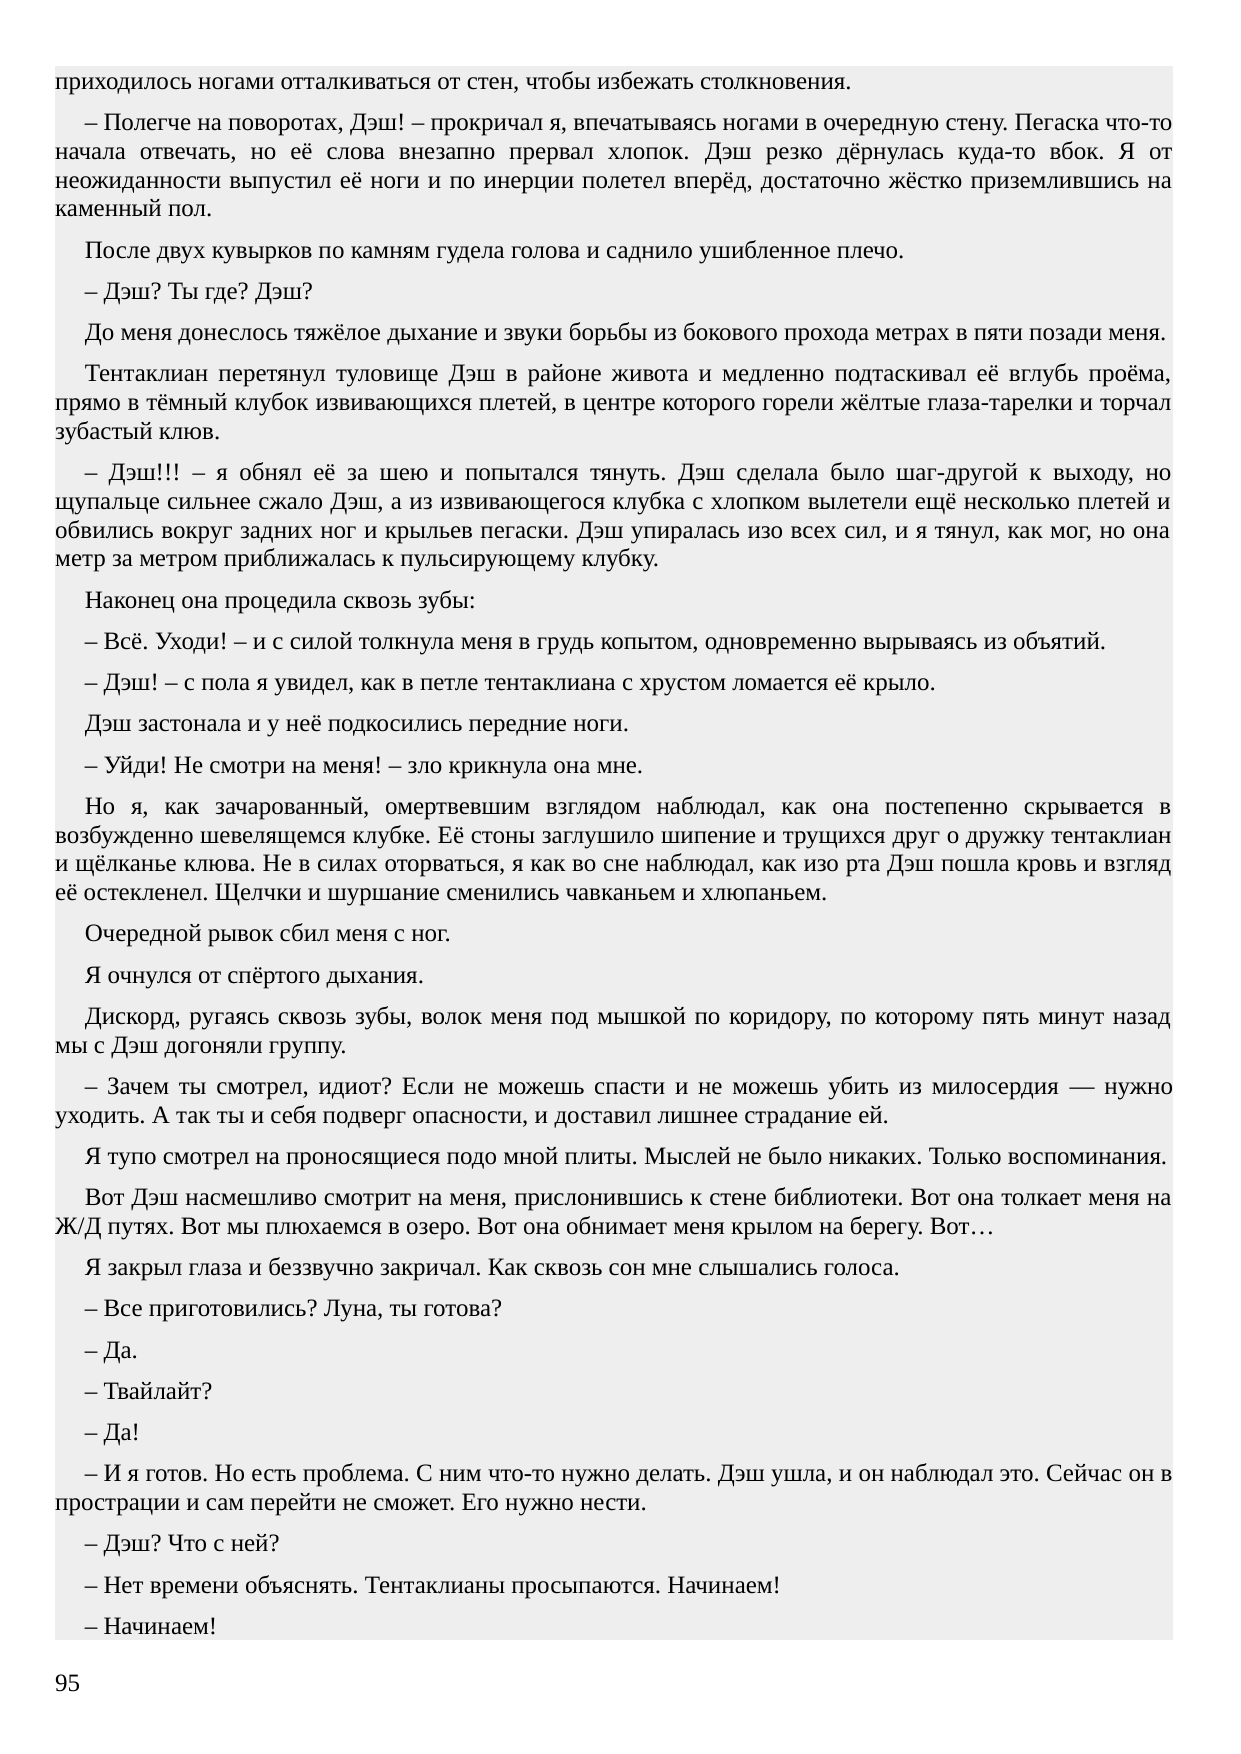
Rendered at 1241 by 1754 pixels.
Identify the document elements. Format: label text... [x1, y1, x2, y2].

text Дискорд, ругаясь сквозь зубы, волок меня под мышкой по коридору, по которому пять минут назад мы с Дэш догоняли группу. [55, 1001, 1173, 1058]
text Я тупо смотрел на проносящиеся подо мной плиты. Мыслей не было никаких. Только воспоминания. [55, 1141, 1173, 1170]
text – Уйди! Не смотри на меня! – зло крикнула она мне. [55, 750, 1173, 778]
text Наконец она процедила сквозь зубы: [55, 585, 1173, 613]
text Я закрыл глаза и беззвучно закричал. Как сквозь сон мне слышались голоса. [55, 1252, 1173, 1281]
text приходилось ногами отталкиваться от стен, чтобы избежать столкновения. [55, 66, 1173, 95]
text После двух кувырков по камням гудела голова и саднило ушибленное плечо. [55, 235, 1173, 263]
text Я очнулся от спёртого дыхания. [55, 960, 1173, 988]
text Вот Дэш насмешливо смотрит на меня, прислонившись к стене библиотеки. Вот она толкает меня на Ж/Д путях. Вот мы плюхаемся в озеро. Вот она обнимает меня крылом на берегу. Вот… [55, 1182, 1173, 1240]
text – И я готов. Но есть проблема. С ним что-то нужно делать. Дэш ушла, и он наблюдал это. Сейчас он в прострации и сам перейти не сможет. Его нужно нести. [55, 1458, 1173, 1516]
text – Нет времени объяснять. Тентаклианы просыпаются. Начинаем! [55, 1570, 1173, 1598]
text – Всё. Уходи! – и с силой толкнула меня в грудь копытом, одновременно вырываясь из объятий. [55, 626, 1173, 655]
text Тентаклиан перетянул туловище Дэш в районе живота и медленно подтаскивал её вглубь проёма, прямо в тёмный клубок извивающихся плетей, в центре которого горели жёлтые глаза-тарелки и торчал зубастый клюв. [55, 358, 1173, 445]
text – Все приготовились? Луна, ты готова? [55, 1293, 1173, 1322]
text Дэш застонала и у неё подкосились передние ноги. [55, 708, 1173, 737]
text – Полегче на поворотах, Дэш! – прокричал я, впечатываясь ногами в очередную стену. Пегаска что-то начала отвечать, но её слова внезапно прервал хлопок. Дэш резко дёрнулась куда-то вбок. Я от неожиданности выпустил её ноги и по инерции полетел вперёд, достаточно жёстко приземлившись на каменный пол. [55, 107, 1173, 222]
text До меня донеслось тяжёлое дыхание и звуки борьбы из бокового прохода метрах в пяти позади меня. [55, 317, 1173, 346]
text – Дэш? Ты где? Дэш? [55, 276, 1173, 305]
text – Да! [55, 1417, 1173, 1446]
text – Зачем ты смотрел, идиот? Если не можешь спасти и не можешь убить из милосердия — нужно уходить. А так ты и себя подверг опасности, и доставил лишнее страдание ей. [55, 1071, 1173, 1128]
text – Твайлайт? [55, 1376, 1173, 1405]
text – Да. [55, 1335, 1173, 1363]
text – Дэш? Что с ней? [55, 1528, 1173, 1557]
text – Дэш! – с пола я увидел, как в петле тентаклиана с хрустом ломается её крыло. [55, 667, 1173, 696]
text – Дэш!!! – я обнял её за шею и попытался тянуть. Дэш сделала было шаг-другой к выходу, но щупальце сильнее сжало Дэш, а из извивающегося клубка с хлопком вылетели ещё несколько плетей и обвились вокруг задних ног и крыльев пегаски. Дэш упиралась изо всех сил, и я тянул, как мог, но она метр за метром приближалась к пульсирующему клубку. [55, 457, 1173, 572]
text – Начинаем! [55, 1611, 1173, 1640]
text Очередной рывок сбил меня с ног. [55, 918, 1173, 947]
text Но я, как зачарованный, омертвевшим взглядом наблюдал, как она постепенно скрывается в возбужденно шевелящемся клубке. Её стоны заглушило шипение и трущихся друг о дружку тентаклиан и щёлканье клюва. Не в силах оторваться, я как во сне наблюдал, как изо рта Дэш пошла кровь и взгляд её остекленел. Щелчки и шуршание сменились чавканьем и хлюпаньем. [55, 791, 1173, 906]
